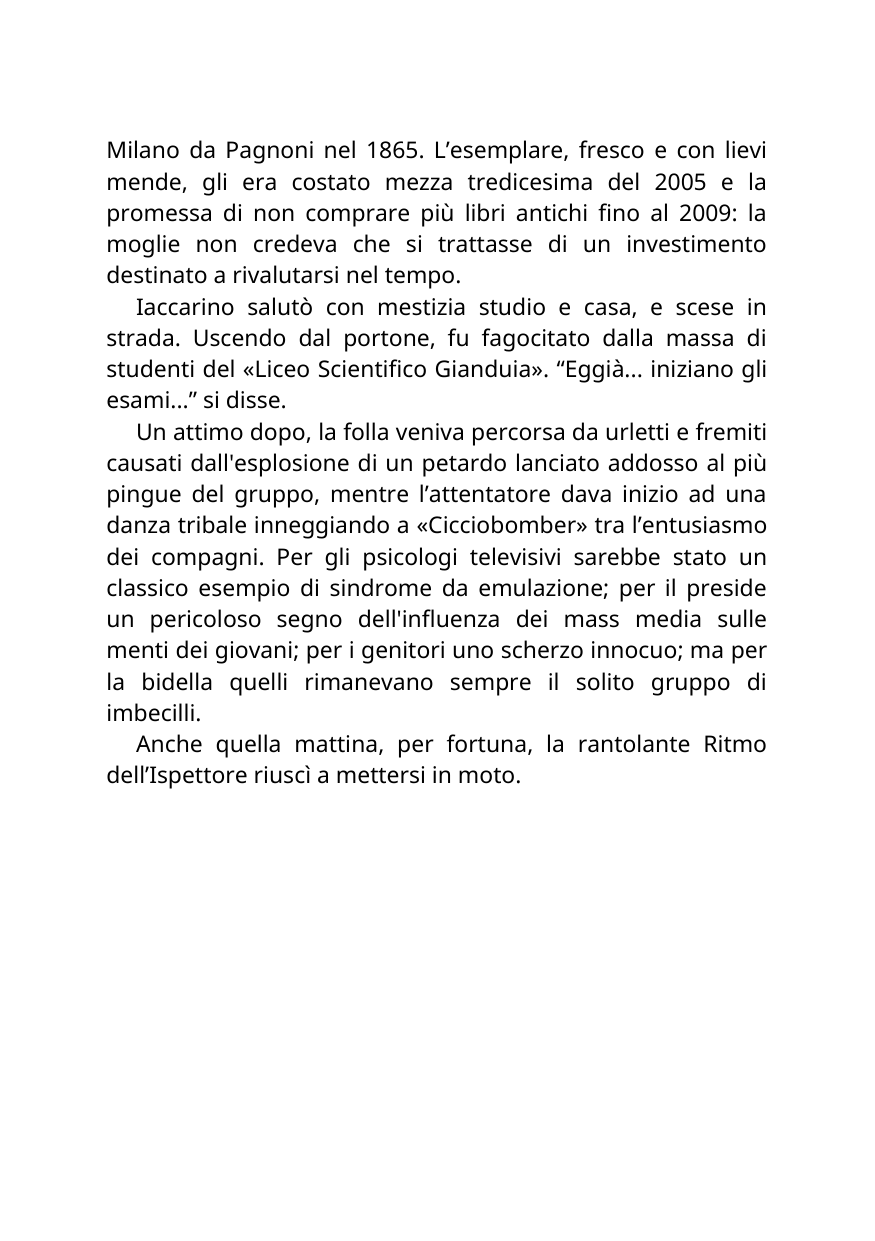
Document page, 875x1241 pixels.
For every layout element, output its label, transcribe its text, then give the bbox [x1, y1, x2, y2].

text Un attimo dopo, la folla veniva percorsa da urletti e fremiti causati dall'esplosione di un petardo lanciato addosso al più pingue del gruppo, mentre l’attentatore dava inizio ad una danza tribale inneggiando a «Cicciobomber» tra l’entusiasmo dei compagni. Per gli psicologi televisivi sarebbe stato un classico esempio di sindrome da emulazione; per il preside un pericoloso segno dell'influenza dei mass media sulle menti dei giovani; per i genitori uno scherzo innocuo; ma per la bidella quelli rimanevano sempre il solito gruppo di imbecilli. [106, 416, 768, 728]
text Milano da Pagnoni nel 1865. L’esemplare, fresco e con lievi mende, gli era costato mezza tredicesima del 2005 e la promessa di non comprare più libri antichi fino al 2009: la moglie non credeva che si trattasse di un investimento destinato a rivalutarsi nel tempo. [106, 134, 768, 291]
text Anche quella mattina, per fortuna, la rantolante Ritmo dell’Ispettore riuscì a mettersi in moto. [106, 728, 768, 791]
text Iaccarino salutò con mestizia studio e casa, e scese in strada. Uscendo dal portone, fu fagocitato dalla massa di studenti del «Liceo Scientifico Gianduia». “Eggià... iniziano gli esami...” si disse. [106, 291, 768, 416]
